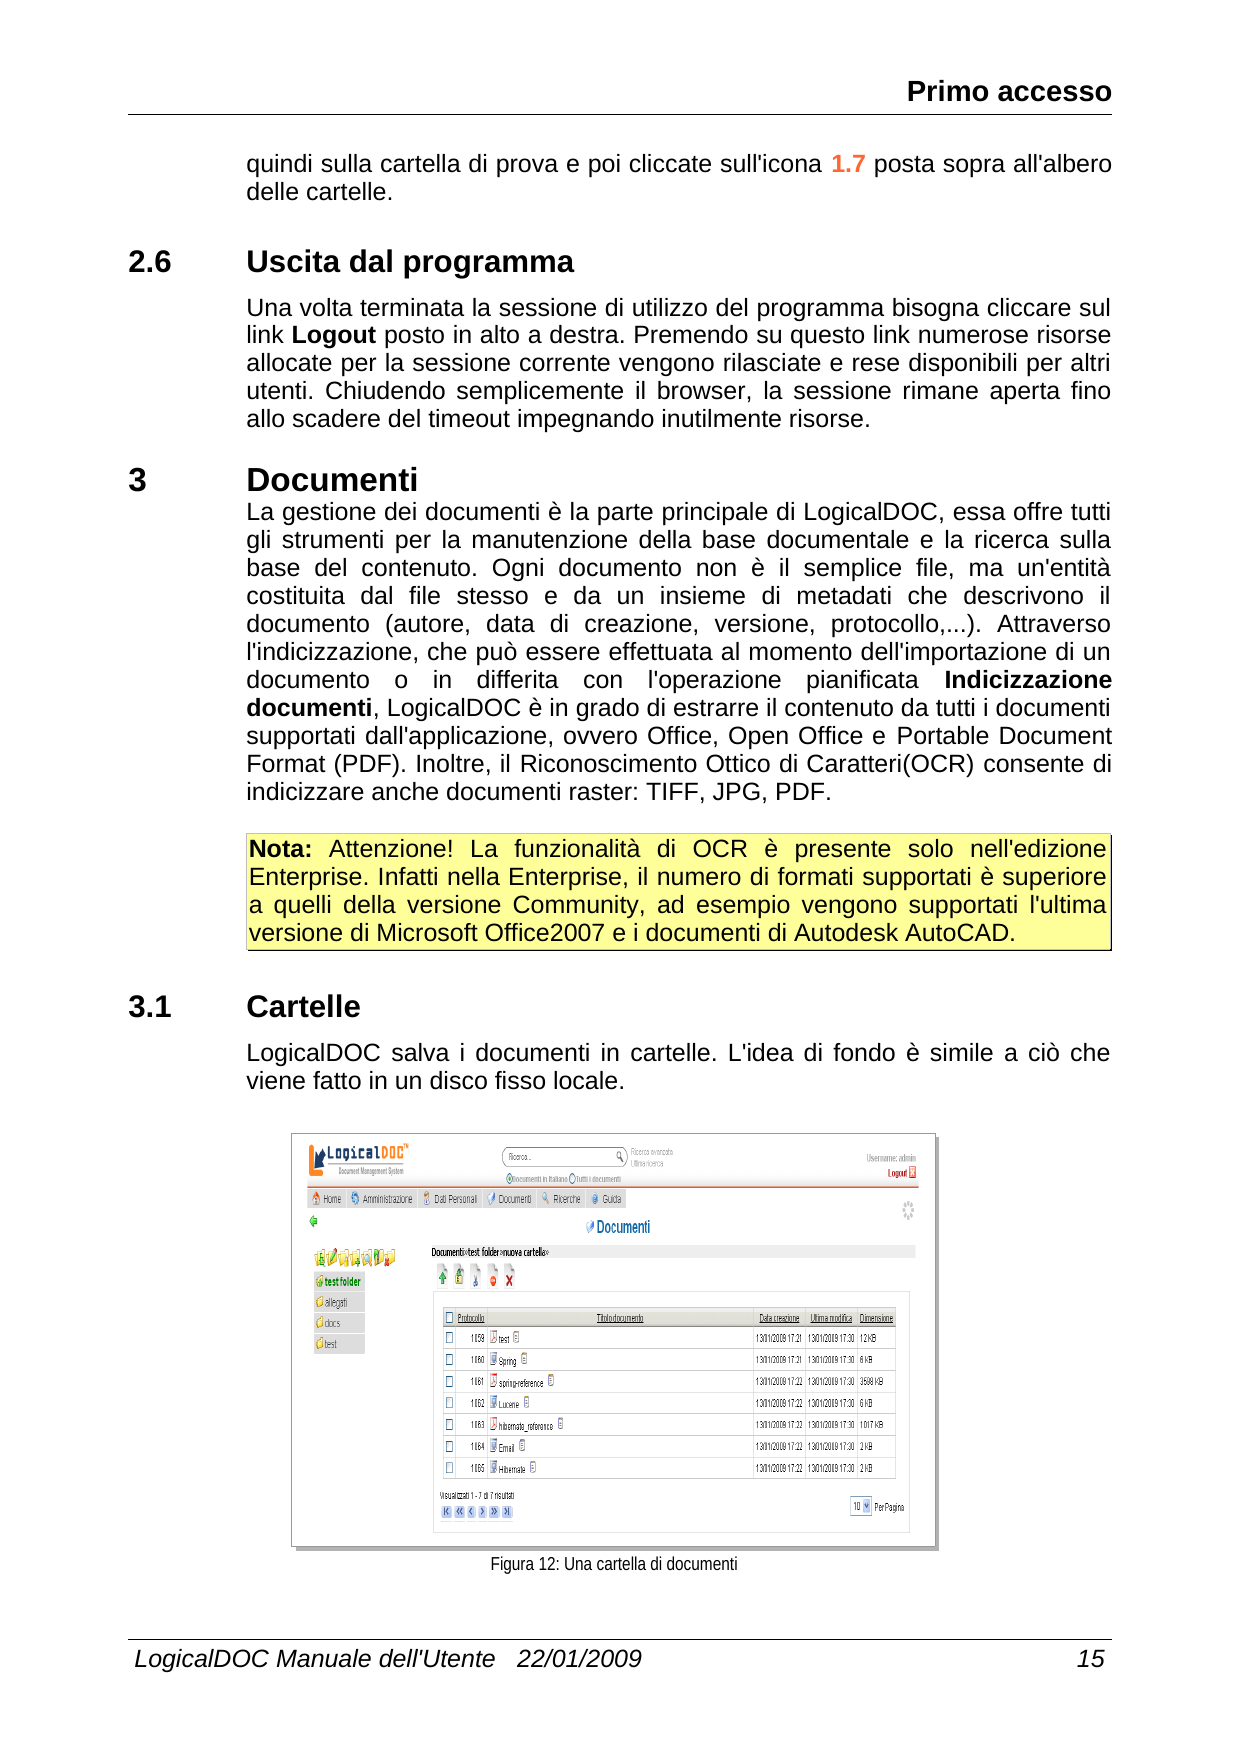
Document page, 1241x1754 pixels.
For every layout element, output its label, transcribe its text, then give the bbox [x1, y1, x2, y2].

text LogicalDOC salva i documenti in cartelle. L'idea di fondo è simile a ciò che viene fatto in un disco fisso locale. [246, 1039, 1112, 1095]
subtitle Uscita dal programma [128, 244, 1112, 278]
text La gestione dei documenti è la parte principale di LogicalDOC, essa offre tutti gli strumenti per la manutenzione della base documentale e la ricerca sulla base del contenuto. Ogni documento non è il semplice file, ma un'entità costituita dal file stesso e da un insieme di metadati che descrivono il documento (autore, data di creazione, versione, protocollo,...). Attraverso l'indicizzazione, che può essere effettuata al momento dell'importazione di un documento o in differita con l'operazione pianificata Indicizzazione documenti, LogicalDOC è in grado di estrarre il contenuto da tutti i documenti supportati dall'applicazione, ovvero Office, Open Office e Portable Document Format (PDF). Inoltre, il Riconoscimento Ottico di Caratteri(OCR) consente di indicizzare anche documenti raster: TIFF, JPG, PDF. [246, 498, 1112, 805]
text Nota: Attenzione! La funzionalità di OCR è presente solo nell'edizione Enterprise. Infatti nella Enterprise, il numero di formati supportati è superiore a quelli della versione Community, ad esempio vengono supportati l'ultima versione di Microsoft Office2007 e i documenti di Autodesk AutoCAD. [247, 834, 1110, 949]
subtitle Cartelle [128, 989, 1112, 1024]
text Una volta terminata la sessione di utilizzo del programma bisogna cliccare sul link Logout posto in alto a destra. Premendo su questo link numerose risorse allocate per la sessione corrente vengono rilasciate e rese disponibili per altri utenti. Chiudendo semplicemente il browser, la sessione rimane aperta fino allo scadere del timeout impegnando inutilmente risorse. [246, 293, 1112, 433]
text Figura 12: Una cartella di documenti [291, 1547, 937, 1574]
picture [307, 1141, 919, 1538]
text quindi sulla cartella di prova e poi cliccate sull'icona 1.7 posta sopra all'albero delle cartelle. [246, 150, 1112, 206]
subtitle Documenti [128, 461, 1112, 498]
